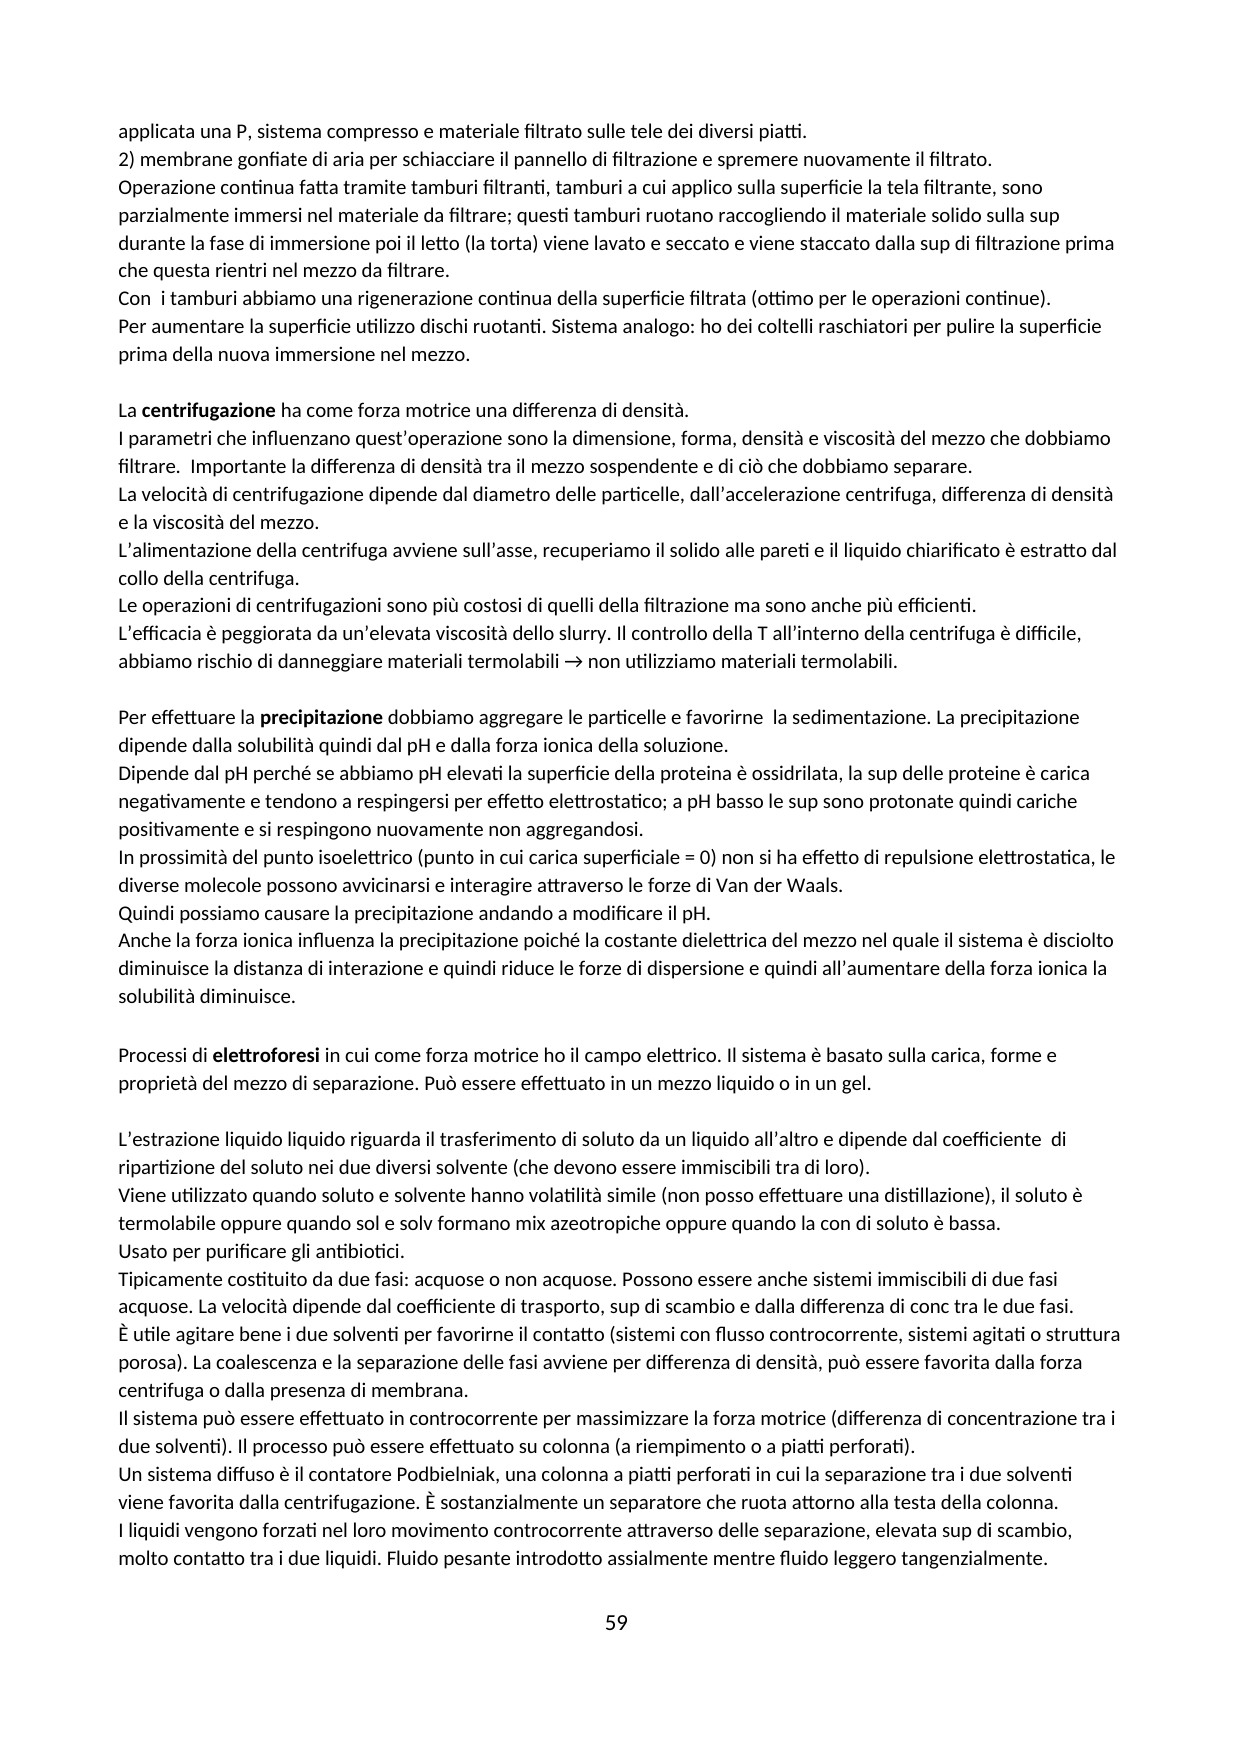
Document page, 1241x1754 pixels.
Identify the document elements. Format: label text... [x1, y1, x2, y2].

text Processi di elettroforesi in cui come forza motrice ho il campo elettrico. Il sistema è basato sulla carica, forme e proprietà del mezzo di separazione. Può essere effettuato in un mezzo liquido o in un gel. L’estrazione liquido liquido riguarda il trasferimento di soluto da un liquido all’altro e dipende dal coefficiente di ripartizione del soluto nei due diversi solvente (che devono essere immiscibili tra di loro). Viene utilizzato quando soluto e solvente hanno volatilità simile (non posso effettuare una distillazione), il soluto è termolabile oppure quando sol e solv formano mix azeotropiche oppure quando la con di soluto è bassa. Usato per purificare gli antibiotici. Tipicamente costituito da due fasi: acquose o non acquose. Possono essere anche sistemi immiscibili di due fasi acquose. La velocità dipende dal coefficiente di trasporto, sup di scambio e dalla differenza di conc tra le due fasi. È utile agitare bene i due solventi per favorirne il contatto (sistemi con flusso controcorrente, sistemi agitati o struttura porosa). La coalescenza e la separazione delle fasi avviene per differenza di densità, può essere favorita dalla forza centrifuga o dalla presenza di membrana. Il sistema può essere effettuato in controcorrente per massimizzare la forza motrice (differenza di concentrazione tra i due solventi). Il processo può essere effettuato su colonna (a riempimento o a piatti perforati). Un sistema diffuso è il contatore Podbielniak, una colonna a piatti perforati in cui la separazione tra i due solventi viene favorita dalla centrifugazione. È sostanzialmente un separatore che ruota attorno alla testa della colonna. I liquidi vengono forzati nel loro movimento controcorrente attraverso delle separazione, elevata sup di scambio, molto contatto tra i due liquidi. Fluido pesante introdotto assialmente mentre fluido leggero tangenzialmente. [118, 1042, 1124, 1570]
text applicata una P, sistema compresso e materiale filtrato sulle tele dei diversi piatti. 2) membrane gonfiate di aria per schiacciare il pannello di filtrazione e spremere nuovamente il filtrato. [118, 118, 1124, 171]
text Operazione continua fatta tramite tamburi filtranti, tamburi a cui applico sulla superficie la tela filtrante, sono parzialmente immersi nel materiale da filtrare; questi tamburi ruotano raccogliendo il materiale solido sulla sup durante la fase di immersione poi il letto (la torta) viene lavato e seccato e viene staccato dalla sup di filtrazione prima che questa rientri nel mezzo da filtrare. Con i tamburi abbiamo una rigenerazione continua della superficie filtrata (ottimo per le operazioni continue). Per aumentare la superficie utilizzo dischi ruotanti. Sistema analogo: ho dei coltelli raschiatori per pulire la superficie prima della nuova immersione nel mezzo. La centrifugazione ha come forza motrice una differenza di densità. I parametri che influenzano quest’operazione sono la dimensione, forma, densità e viscosità del mezzo che dobbiamo filtrare. Importante la differenza di densità tra il mezzo sospendente e di ciò che dobbiamo separare. La velocità di centrifugazione dipende dal diametro delle particelle, dall’accelerazione centrifuga, differenza di densità e la viscosità del mezzo. L’alimentazione della centrifuga avviene sull’asse, recuperiamo il solido alle pareti e il liquido chiarificato è estratto dal collo della centrifuga. Le operazioni di centrifugazioni sono più costosi di quelli della filtrazione ma sono anche più efficienti. L’efficacia è peggiorata da un’elevata viscosità dello slurry. Il controllo della T all’interno della centrifuga è difficile, abbiamo rischio di danneggiare materiali termolabili → non utilizziamo materiali termolabili. Per effettuare la precipitazione dobbiamo aggregare le particelle e favorirne la sedimentazione. La precipitazione dipende dalla solubilità quindi dal pH e dalla forza ionica della soluzione. Dipende dal pH perché se abbiamo pH elevati la superficie della proteina è ossidrilata, la sup delle proteine è carica negativamente e tendono a respingersi per effetto elettrostatico; a pH basso le sup sono protonate quindi cariche positivamente e si respingono nuovamente non aggregandosi. In prossimità del punto isoelettrico (punto in cui carica superficiale = 0) non si ha effetto di repulsione elettrostatica, le diverse molecole possono avvicinarsi e interagire attraverso le forze di Van der Waals. Quindi possiamo causare la precipitazione andando a modificare il pH. Anche la forza ionica influenza la precipitazione poiché la costante dielettrica del mezzo nel quale il sistema è disciolto diminuisce la distanza di interazione e quindi riduce le forze di dispersione e quindi all’aumentare della forza ionica la solubilità diminuisce. [118, 174, 1124, 1040]
